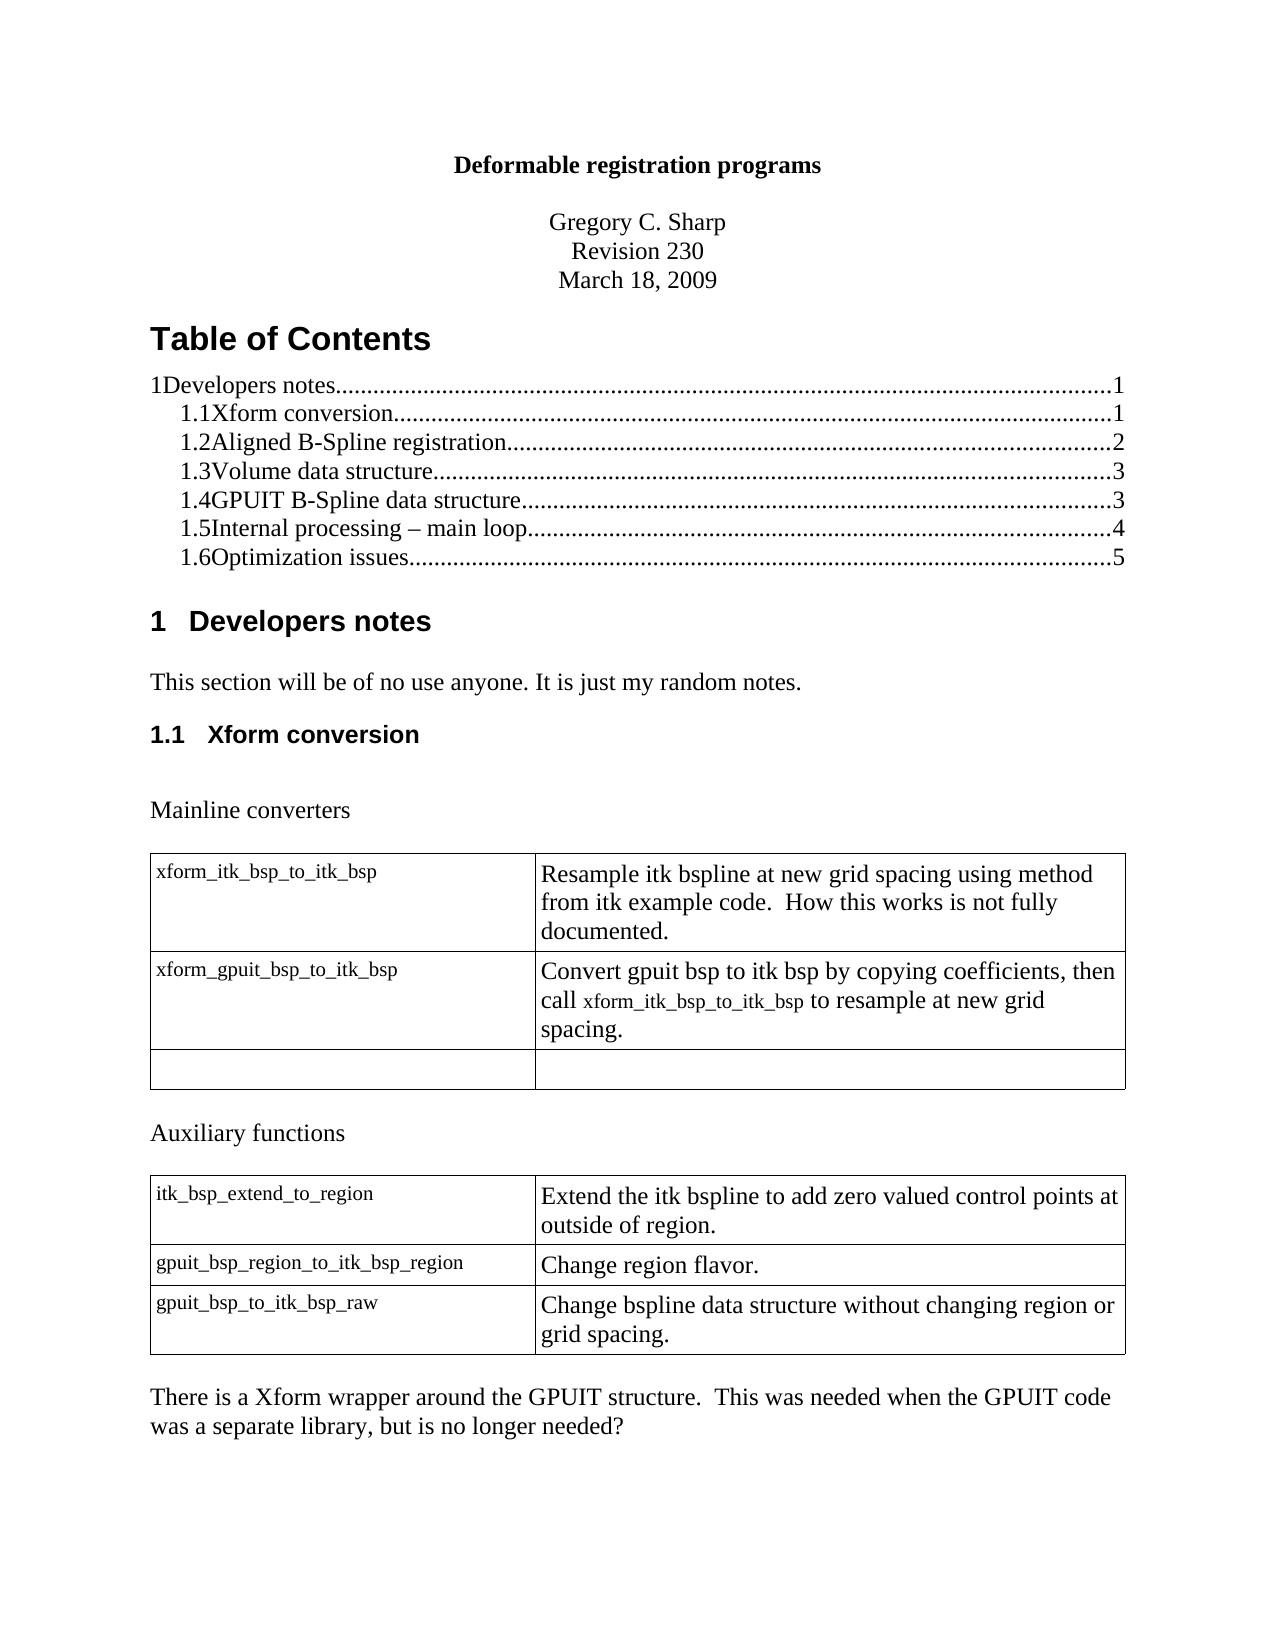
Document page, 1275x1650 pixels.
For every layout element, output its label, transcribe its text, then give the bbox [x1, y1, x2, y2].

text 1.4GPUIT B-Spline data structure 3 [179, 485, 1125, 513]
text 1.2Aligned B-Spline registration 2 [179, 427, 1125, 456]
table_cell xform_gpuit_bsp_to_itk_bsp [151, 952, 535, 1048]
subtitle Table of Contents [150, 319, 1125, 357]
table_header Extend the itk bspline to add zero valued control points at outside of region. [536, 1176, 1125, 1244]
table_cell [151, 1050, 535, 1089]
text 1.1Xform conversion 1 [179, 398, 1125, 427]
table_header xform_itk_bsp_to_itk_bsp [151, 854, 535, 951]
table_cell [536, 1050, 1125, 1089]
text This section will be of no use anyone. It is just my random notes. [150, 667, 1125, 696]
text 1.3Volume data structure 3 [179, 456, 1125, 485]
table_cell gpuit_bsp_region_to_itk_bsp_region [151, 1245, 535, 1284]
table_cell gpuit_bsp_to_itk_bsp_raw [151, 1286, 535, 1353]
text 1Developers notes 1 [150, 370, 1125, 398]
text Auxiliary functions [150, 1118, 1125, 1146]
subtitle Xform conversion [150, 721, 1125, 749]
table_header itk_bsp_extend_to_region [151, 1176, 535, 1244]
text There is a Xform wrapper around the GPUIT structure. This was needed when the GPUIT code was a separate library, but is no longer needed? [150, 1382, 1125, 1440]
text Gregory C. Sharp Revision 230 March 18, 2009 [150, 207, 1125, 294]
table_header Resample itk bspline at new grid spacing using method from itk example code. How this works is not fully documented. [536, 854, 1125, 951]
table_cell Change bspline data structure without changing region or grid spacing. [536, 1286, 1125, 1353]
text 1.6Optimization issues 5 [179, 542, 1125, 571]
text Deformable registration programs [150, 150, 1125, 179]
table_cell Convert gpuit bsp to itk bsp by copying coefficients, then call xform_itk_bsp_to_itk_bsp to resample at new grid spacing. [536, 952, 1125, 1048]
subtitle Developers notes [150, 604, 1125, 638]
text Mainline converters [150, 795, 1125, 824]
table_cell Change region flavor. [536, 1245, 1125, 1284]
text 1.5Internal processing – main loop 4 [179, 513, 1125, 542]
